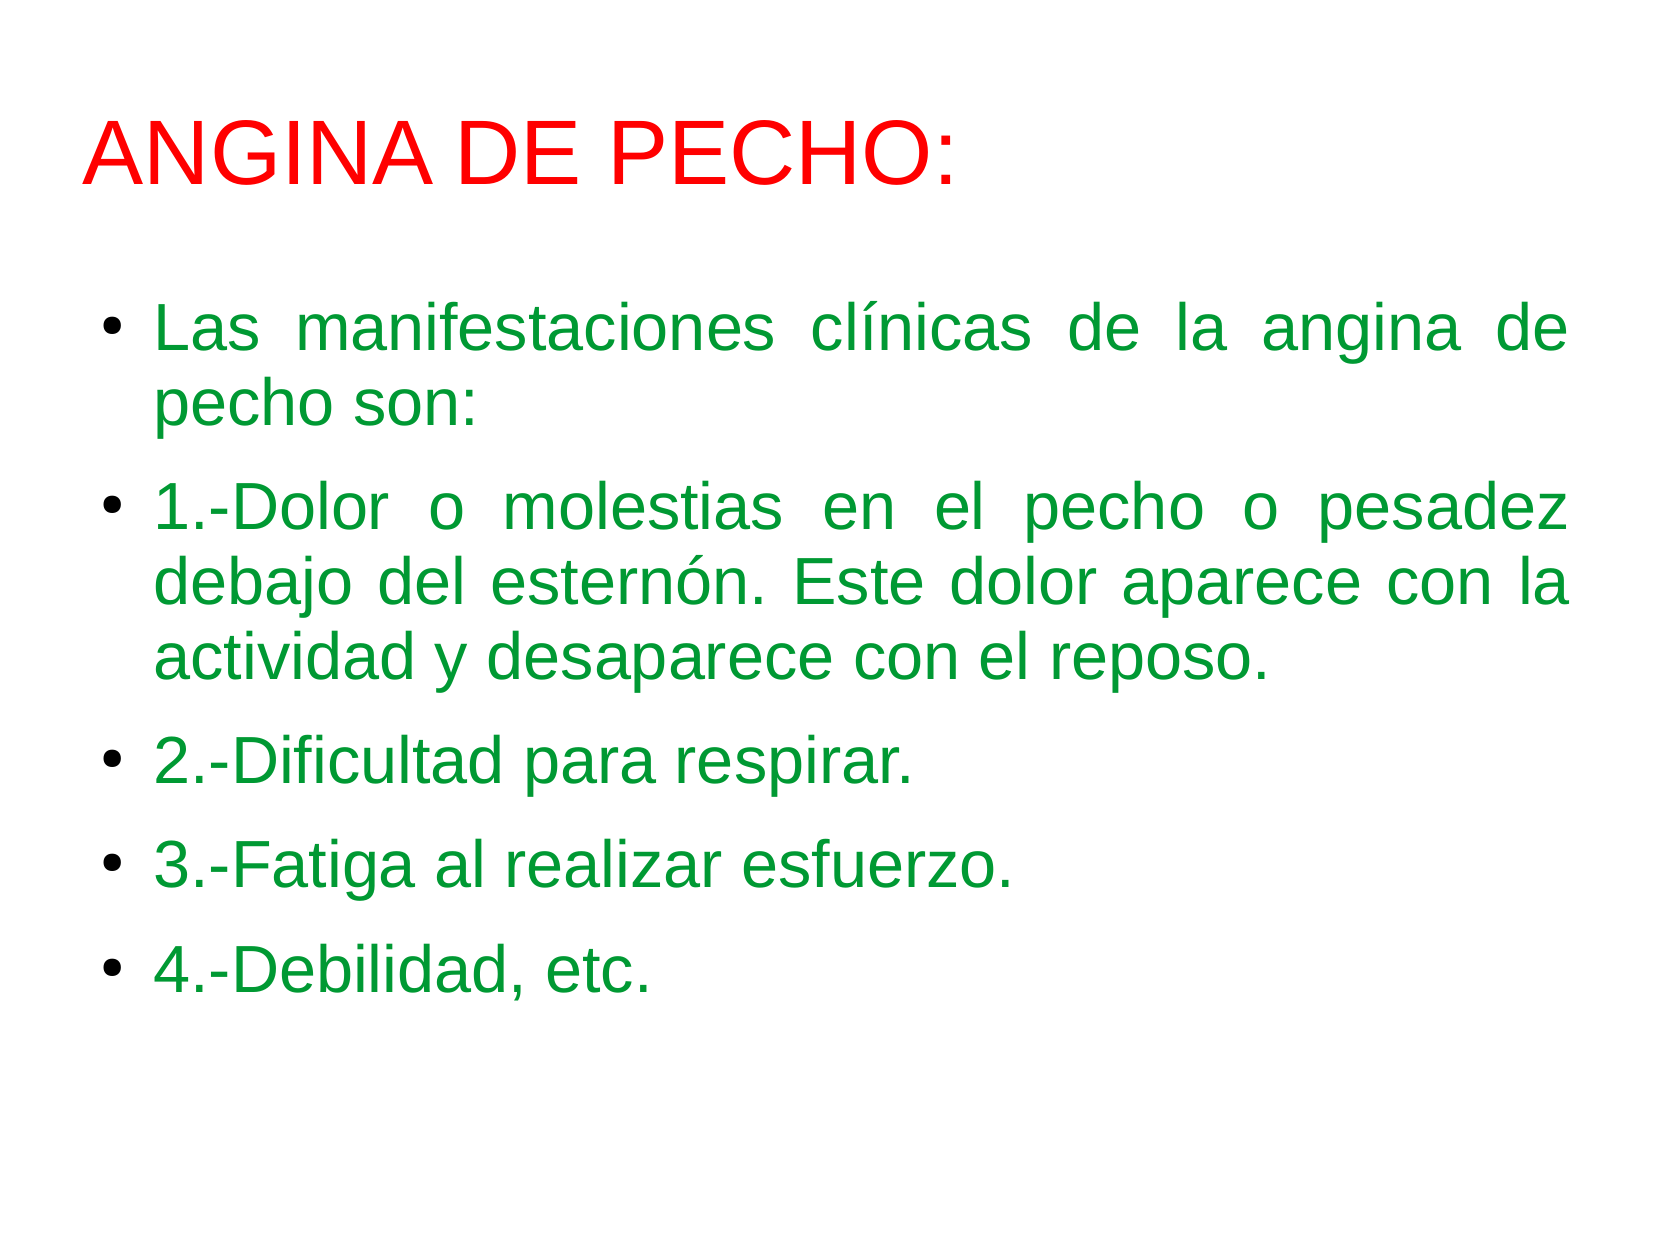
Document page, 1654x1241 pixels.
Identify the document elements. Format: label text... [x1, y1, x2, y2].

list Las manifestaciones clínicas de la angina de pecho son: 1.-Dolor o molestias en el pecho o pesadez debajo del esternón. Este dolor aparece con la actividad y desaparece con el reposo. 2.-Dificultad para respirar. 3.-Fatiga al realizar esfuerzo. 4.-Debilidad, etc. [82, 290, 1571, 1010]
title ANGINA DE PECHO: [82, 49, 1571, 257]
